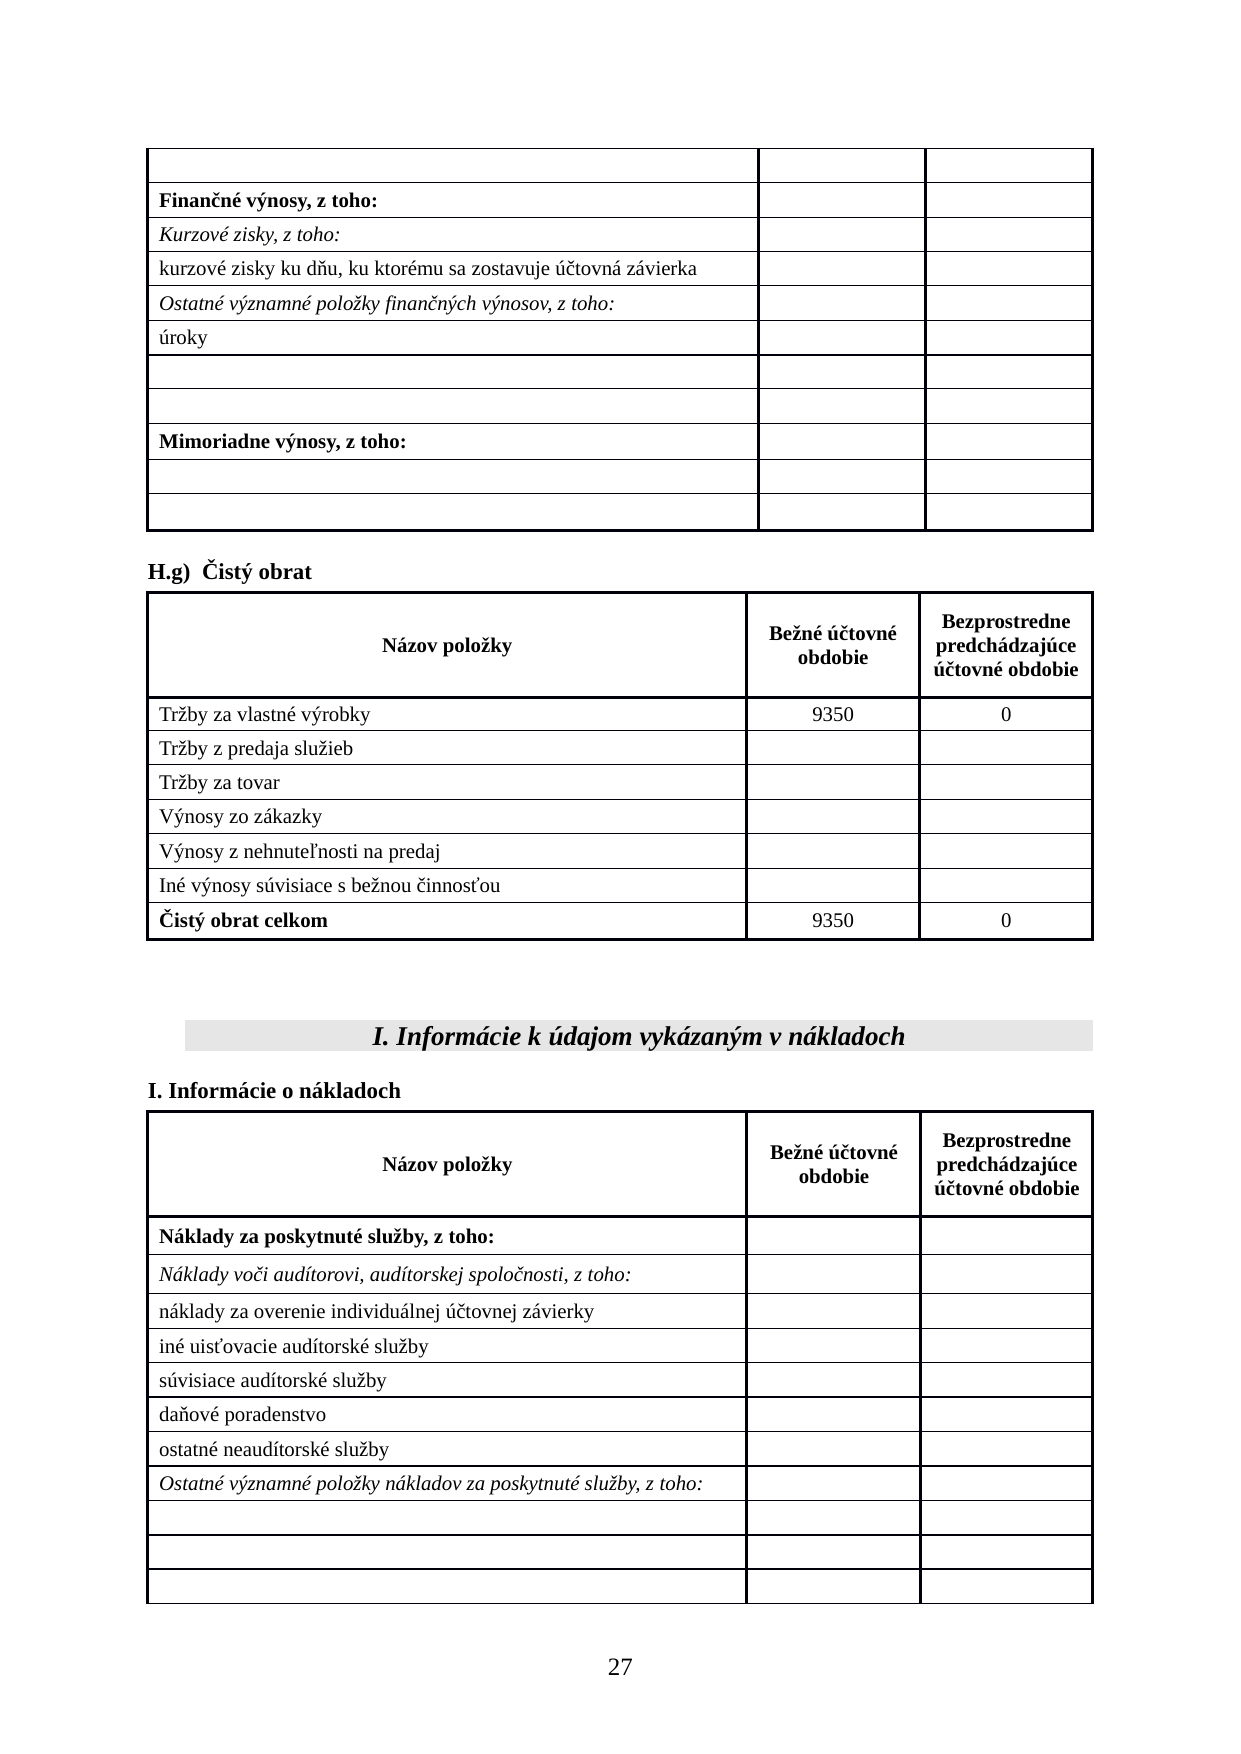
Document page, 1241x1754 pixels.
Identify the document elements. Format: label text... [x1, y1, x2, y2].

table_cell [149, 389, 757, 423]
table_cell [927, 252, 1091, 285]
table_cell [149, 149, 757, 182]
table_cell Tržby za vlastné výrobky [149, 699, 745, 730]
table_cell súvisiace audítorské služby [149, 1363, 745, 1396]
table_cell [748, 1536, 919, 1568]
table_cell 0 [921, 699, 1091, 730]
title I. Informácie o nákladoch [148, 1077, 1093, 1104]
table_cell [922, 1255, 1091, 1293]
table_cell [748, 1398, 919, 1431]
table_cell [922, 1501, 1091, 1534]
table_cell [748, 1218, 919, 1254]
table_header Bezprostredne predchádzajúce účtovné obdobie [922, 1113, 1091, 1215]
table_cell Čistý obrat celkom [149, 903, 745, 938]
table_cell [748, 765, 918, 799]
table_cell úroky [149, 321, 757, 354]
table_cell Výnosy z nehnuteľnosti na predaj [149, 834, 745, 867]
table_cell [748, 1432, 919, 1465]
table_cell [922, 1570, 1091, 1603]
table_cell Ostatné významné položky nákladov za poskytnuté služby, z toho: [149, 1467, 745, 1499]
text I. Informácie k údajom vykázaným v nákladoch [185, 1020, 1093, 1051]
table_cell [760, 389, 924, 423]
table_cell [760, 494, 924, 529]
table_header Názov položky [149, 1113, 745, 1215]
table_cell [921, 731, 1091, 764]
table_cell [748, 834, 918, 867]
table_cell [149, 356, 757, 388]
table_cell 0 [921, 903, 1091, 938]
table_cell [921, 800, 1091, 833]
table_cell [760, 218, 924, 251]
table_cell [760, 424, 924, 458]
table_cell Ostatné významné položky finančných výnosov, z toho: [149, 286, 757, 319]
table_cell [760, 286, 924, 319]
table_cell [748, 1501, 919, 1534]
table_cell Tržby za tovar [149, 765, 745, 799]
table_cell [149, 1501, 745, 1534]
table_cell [922, 1218, 1091, 1254]
table_cell [922, 1294, 1091, 1328]
table_cell [149, 460, 757, 493]
title H.g) Čistý obrat [148, 558, 1093, 585]
table_header Bezprostredne predchádzajúce účtovné obdobie [921, 594, 1091, 696]
table_cell [927, 356, 1091, 388]
table_cell [149, 494, 757, 529]
table_cell 9350 [748, 699, 918, 730]
table_cell Náklady za poskytnuté služby, z toho: [149, 1218, 745, 1254]
table_cell [921, 834, 1091, 867]
table_cell [922, 1329, 1091, 1362]
table_cell [927, 321, 1091, 354]
table_cell [927, 389, 1091, 423]
table_cell Výnosy zo zákazky [149, 800, 745, 833]
table_cell Finančné výnosy, z toho: [149, 183, 757, 216]
table_header Názov položky [149, 594, 745, 696]
table_cell [760, 149, 924, 182]
table_cell [922, 1398, 1091, 1431]
table_cell náklady za overenie individuálnej účtovnej závierky [149, 1294, 745, 1328]
table_cell [748, 1329, 919, 1362]
table_cell [760, 183, 924, 216]
table_cell [748, 1570, 919, 1603]
table_cell Iné výnosy súvisiace s bežnou činnosťou [149, 869, 745, 902]
table_cell [922, 1363, 1091, 1396]
table_cell [760, 356, 924, 388]
table_cell [921, 869, 1091, 902]
table_cell [922, 1432, 1091, 1465]
table_cell [927, 494, 1091, 529]
table_cell [760, 460, 924, 493]
table_cell daňové poradenstvo [149, 1398, 745, 1431]
table_cell 9350 [748, 903, 918, 938]
table_cell [922, 1467, 1091, 1499]
table_cell [149, 1570, 745, 1603]
table_cell [927, 460, 1091, 493]
table_cell [748, 731, 918, 764]
table_cell kurzové zisky ku dňu, ku ktorému sa zostavuje účtovná závierka [149, 252, 757, 285]
table_header Bežné účtovné obdobie [748, 594, 918, 696]
table_cell [927, 149, 1091, 182]
table_cell [748, 1467, 919, 1499]
table_cell [927, 218, 1091, 251]
table_cell [927, 424, 1091, 458]
table_cell [748, 800, 918, 833]
table_cell [927, 183, 1091, 216]
table_cell [149, 1536, 745, 1568]
table_cell [748, 1294, 919, 1328]
table_cell [760, 321, 924, 354]
table_cell [927, 286, 1091, 319]
table_cell [922, 1536, 1091, 1568]
table_cell [748, 869, 918, 902]
table_cell [748, 1255, 919, 1293]
table_header Bežné účtovné obdobie [748, 1113, 919, 1215]
table_cell ostatné neaudítorské služby [149, 1432, 745, 1465]
table_cell iné uisťovacie audítorské služby [149, 1329, 745, 1362]
table_cell Kurzové zisky, z toho: [149, 218, 757, 251]
table_cell Tržby z predaja služieb [149, 731, 745, 764]
table_cell [748, 1363, 919, 1396]
table_cell Náklady voči audítorovi, audítorskej spoločnosti, z toho: [149, 1255, 745, 1293]
table_cell Mimoriadne výnosy, z toho: [149, 424, 757, 458]
table_cell [760, 252, 924, 285]
table_cell [921, 765, 1091, 799]
